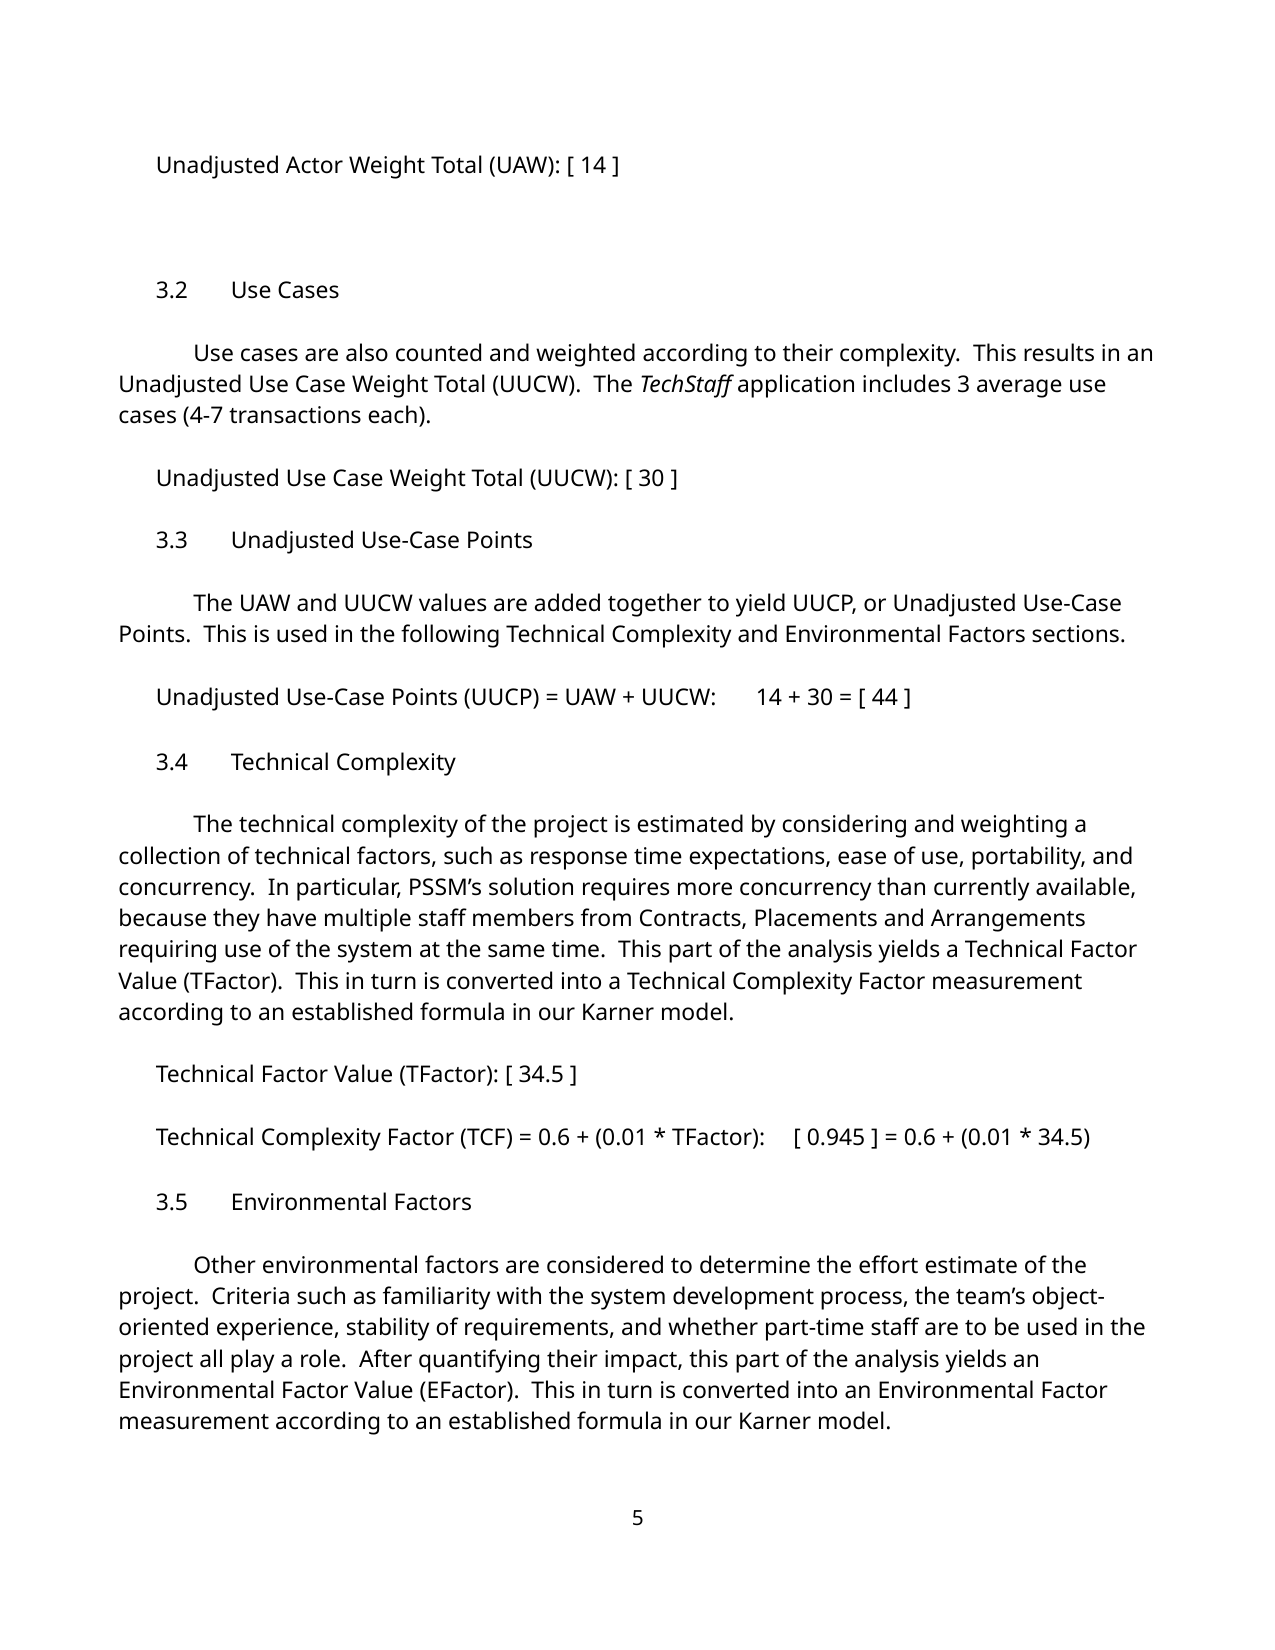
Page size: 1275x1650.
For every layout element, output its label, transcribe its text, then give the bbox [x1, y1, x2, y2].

text Use cases are also counted and weighted according to their complexity. This results in an Unadjusted Use Case Weight Total (UUCW). The TechStaff application includes 3 average use cases (4-7 transactions each). [118, 337, 1157, 431]
text The technical complexity of the project is estimated by considering and weighting a collection of technical factors, such as response time expectations, ease of use, portability, and concurrency. In particular, PSSM’s solution requires more concurrency than currently available, because they have multiple staff members from Contracts, Placements and Arrangements requiring use of the system at the same time. This part of the analysis yields a Technical Factor Value (TFactor). This in turn is converted into a Technical Complexity Factor measurement according to an established formula in our Karner model. [118, 808, 1157, 1027]
text Unadjusted Actor Weight Total (UAW): [ 14 ] [118, 149, 1157, 181]
text Other environmental factors are considered to determine the effort estimate of the project. Criteria such as familiarity with the system development process, the team’s object-oriented experience, stability of requirements, and whether part-time staff are to be used in the project all play a role. After quantifying their impact, this part of the analysis yields an Environmental Factor Value (EFactor). This in turn is converted into an Environmental Factor measurement according to an established formula in our Karner model. [118, 1249, 1157, 1436]
text 3.5 Environmental Factors [118, 1186, 1157, 1217]
text 3.3 Unadjusted Use-Case Points [118, 524, 1157, 556]
text Technical Complexity Factor (TCF) = 0.6 + (0.01 * TFactor): [ 0.945 ] = 0.6 + (0.01 * 34.5) [118, 1121, 1157, 1152]
text 3.2 Use Cases [118, 274, 1157, 306]
text Unadjusted Use Case Weight Total (UUCW): [ 30 ] [118, 462, 1157, 493]
text 3.4 Technical Complexity [118, 746, 1157, 777]
text The UAW and UUCW values are added together to yield UUCP, or Unadjusted Use-Case Points. This is used in the following Technical Complexity and Environmental Factors sections. [118, 587, 1157, 649]
text Technical Factor Value (TFactor): [ 34.5 ] [118, 1058, 1157, 1090]
text Unadjusted Use-Case Points (UUCP) = UAW + UUCW: 14 + 30 = [ 44 ] [118, 681, 1157, 712]
